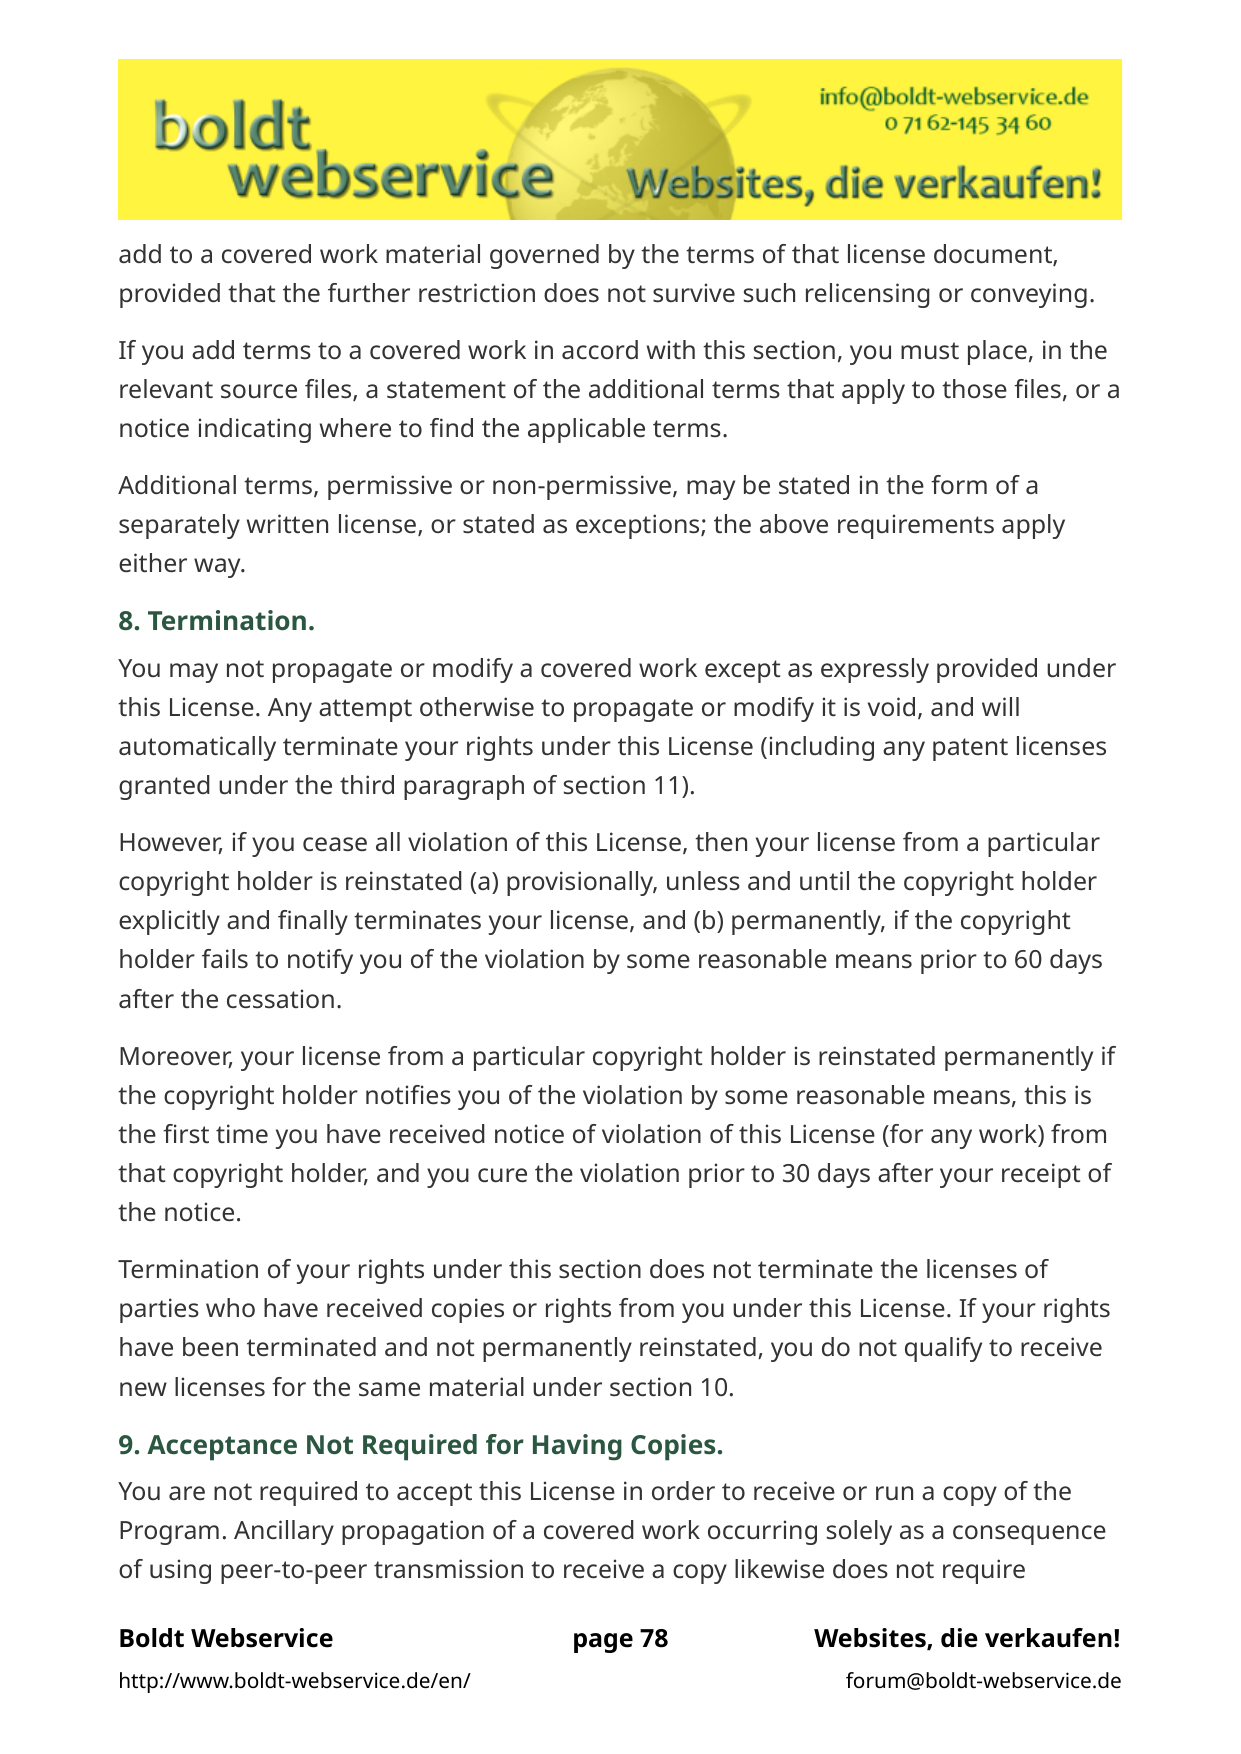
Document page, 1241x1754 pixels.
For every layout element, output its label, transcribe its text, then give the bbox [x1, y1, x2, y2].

subtitle 9. Acceptance Not Required for Having Copies. [118, 1426, 1122, 1462]
text You may not propagate or modify a covered work except as expressly provided under this License. Any attempt otherwise to propagate or modify it is void, and will automatically terminate your rights under this License (including any patent licenses granted under the third paragraph of section 11). [118, 650, 1122, 802]
text However, if you cease all violation of this License, then your license from a particular copyright holder is reinstated (a) provisionally, unless and until the copyright holder explicitly and finally terminates your license, and (b) permanently, if the copyright holder fails to notify you of the violation by some reasonable means prior to 60 days after the cessation. [118, 824, 1122, 1015]
text add to a covered work material governed by the terms of that license document, provided that the further restriction does not survive such relicensing or conveying. [118, 236, 1122, 309]
subtitle 8. Termination. [118, 603, 1122, 638]
picture [118, 59, 1123, 220]
text Moreover, your license from a particular copyright holder is reinstated permanently if the copyright holder notifies you of the violation by some reasonable means, this is the first time you have received notice of violation of this License (for any work) from that copyright holder, and you cure the violation prior to 30 days after your receipt of the notice. [118, 1038, 1122, 1229]
text Additional terms, permissive or non-permissive, may be stated in the form of a separately written license, or stated as exceptions; the above requirements apply either way. [118, 467, 1122, 580]
text If you add terms to a covered work in accord with this section, you must place, in the relevant source files, a statement of the additional terms that apply to those files, or a notice indicating where to find the applicable terms. [118, 332, 1122, 445]
text You are not required to accept this License in order to receive or run a copy of the Program. Ancillary propagation of a covered work occurring solely as a consequence of using peer-to-peer transmission to receive a copy likewise does not require [118, 1473, 1122, 1586]
text Termination of your rights under this section does not terminate the licenses of parties who have received copies or rights from you under this License. If your rights have been terminated and not permanently reinstated, you do not qualify to receive new licenses for the same material under section 10. [118, 1252, 1122, 1403]
